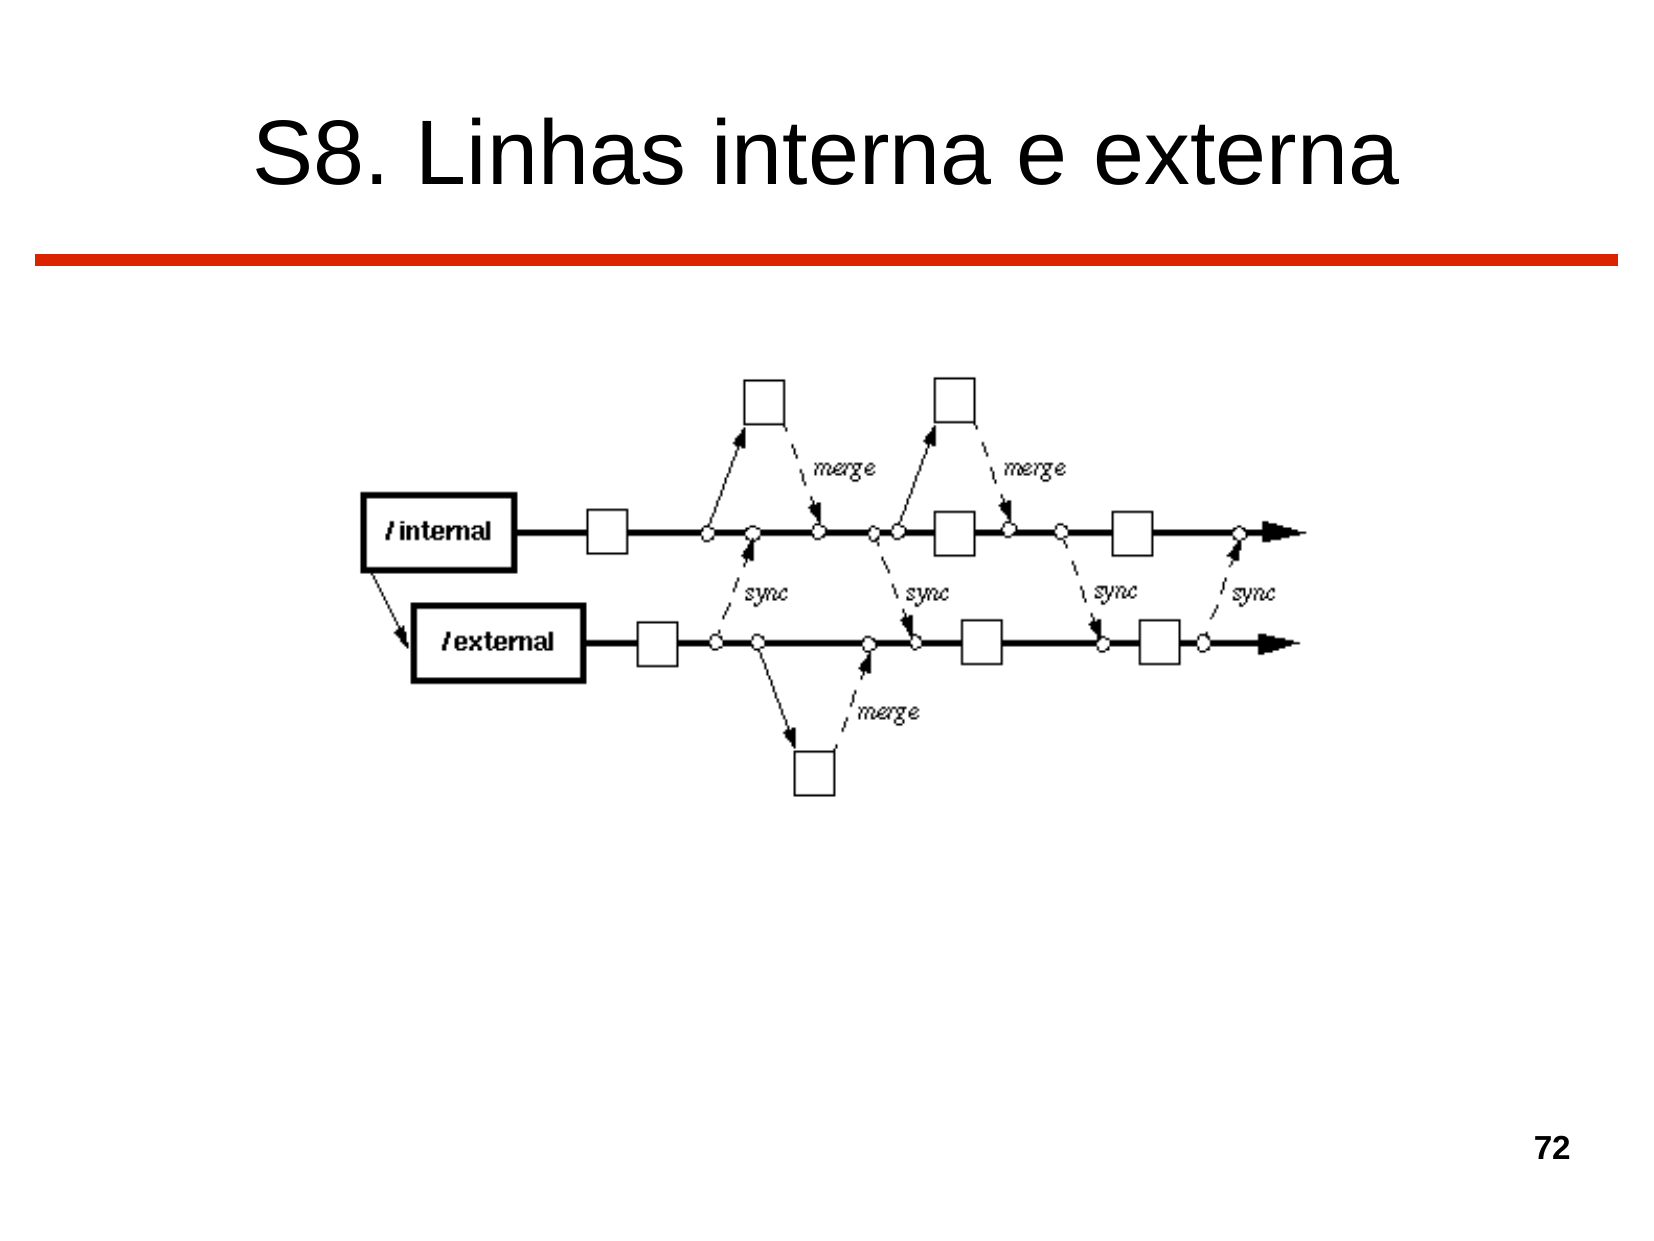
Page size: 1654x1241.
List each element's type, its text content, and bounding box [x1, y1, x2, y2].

picture [338, 355, 1336, 804]
title S8. Linhas interna e externa [82, 49, 1571, 257]
